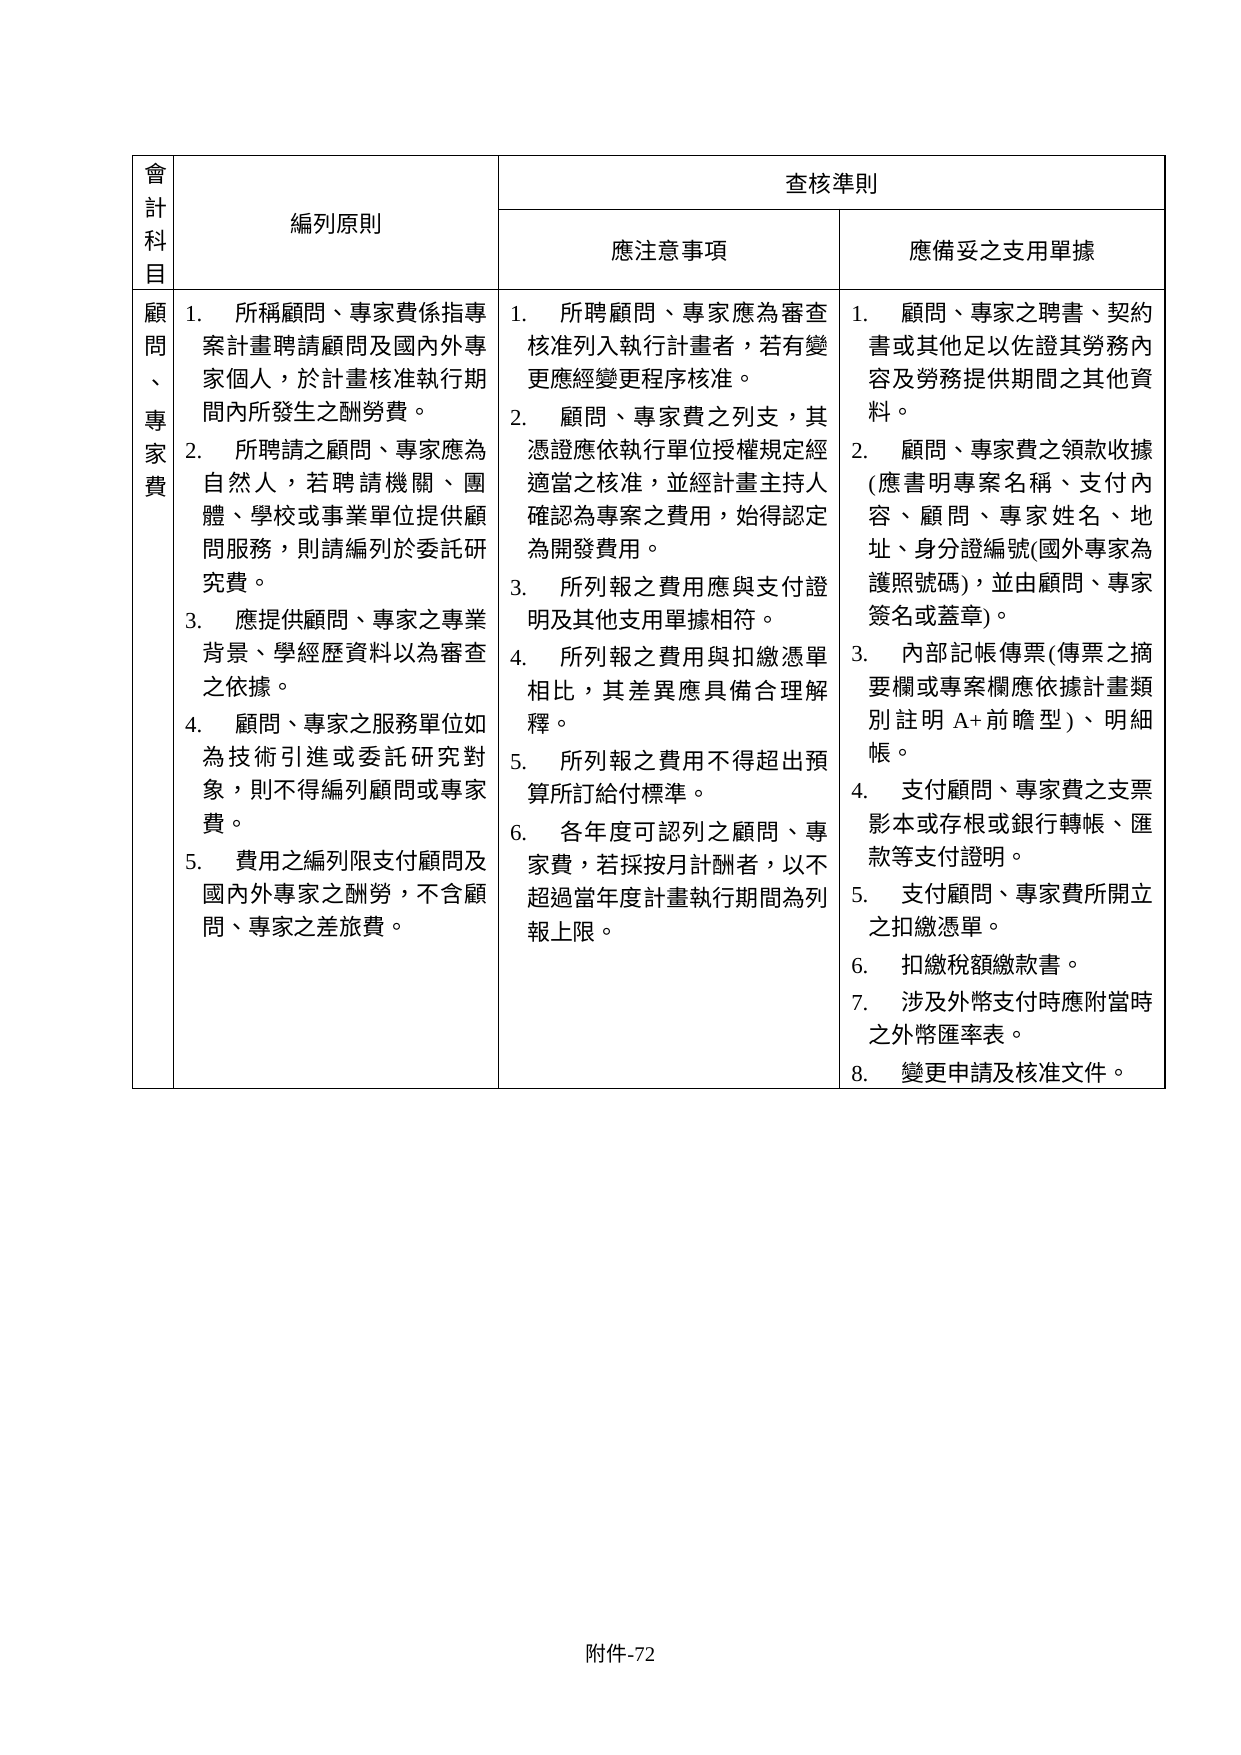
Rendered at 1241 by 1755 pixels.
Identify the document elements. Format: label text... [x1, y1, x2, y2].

table_cell 應備妥之支用單據 [840, 210, 1164, 289]
table_header 查核準則 [499, 156, 1164, 208]
table_cell 所稱顧問、專家費係指專案計畫聘請顧問及國內外專家個人，於計畫核准執行期間內所發生之酬勞費。 所聘請之顧問、專家應為自然人，若聘請機關、團體、學校或事業單位提供顧問服務，則請編列於委託研究費。 應提供顧問、專家之專業背景、學經歷資料以為審查之依據。 顧問、專家之服務單位如為技術引進或委託研究對象，則不得編列顧問或專家費。 費用之編列限支付顧問及國內外專家之酬勞，不含顧問、專家之差旅費。 [174, 290, 498, 1088]
table_cell 所聘顧問、專家應為審查核准列入執行計畫者，若有變更應經變更程序核准。 顧問、專家費之列支，其憑證應依執行單位授權規定經適當之核准，並經計畫主持人確認為專案之費用，始得認定為開發費用。 所列報之費用應與支付證明及其他支用單據相符。 所列報之費用與扣繳憑單相比，其差異應具備合理解釋。 所列報之費用不得超出預算所訂給付標準。 各年度可認列之顧問、專家費，若採按月計酬者，以不超過當年度計畫執行期間為列報上限。 [499, 290, 839, 1088]
table_cell 顧問 、 專家費 [133, 290, 173, 1088]
table_cell 應注意事項 [499, 210, 839, 289]
table_cell 顧問、專家之聘書、契約書或其他足以佐證其勞務內容及勞務提供期間之其他資料。 顧問、專家費之領款收據(應書明專案名稱、支付內容、顧問、專家姓名、地址、身分證編號(國外專家為護照號碼)，並由顧問、專家簽名或蓋章)。 內部記帳傳票(傳票之摘要欄或專案欄應依據計畫類別註明A+前瞻型)、明細帳。 支付顧問、專家費之支票影本或存根或銀行轉帳、匯款等支付證明。 支付顧問、專家費所開立之扣繳憑單。 扣繳稅額繳款書。 涉及外幣支付時應附當時之外幣匯率表。 變更申請及核准文件。 [840, 290, 1164, 1088]
table_header 會計科目 [133, 156, 173, 289]
table_header 編列原則 [174, 156, 498, 289]
